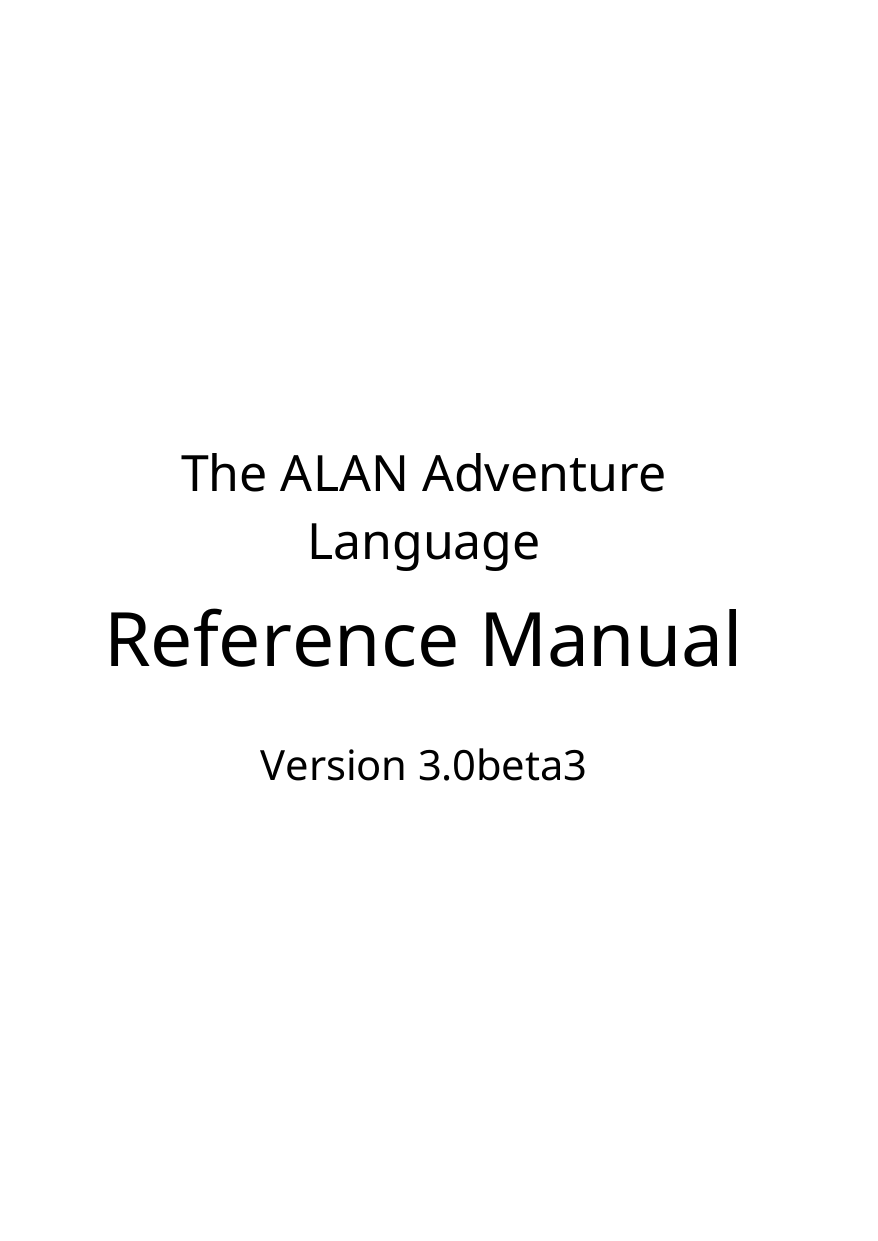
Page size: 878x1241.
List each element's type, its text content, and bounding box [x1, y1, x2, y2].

text Version 3.0beta3 [89, 702, 759, 792]
text The ALAN Adventure Language [89, 438, 759, 574]
text Reference Manual [89, 587, 759, 689]
